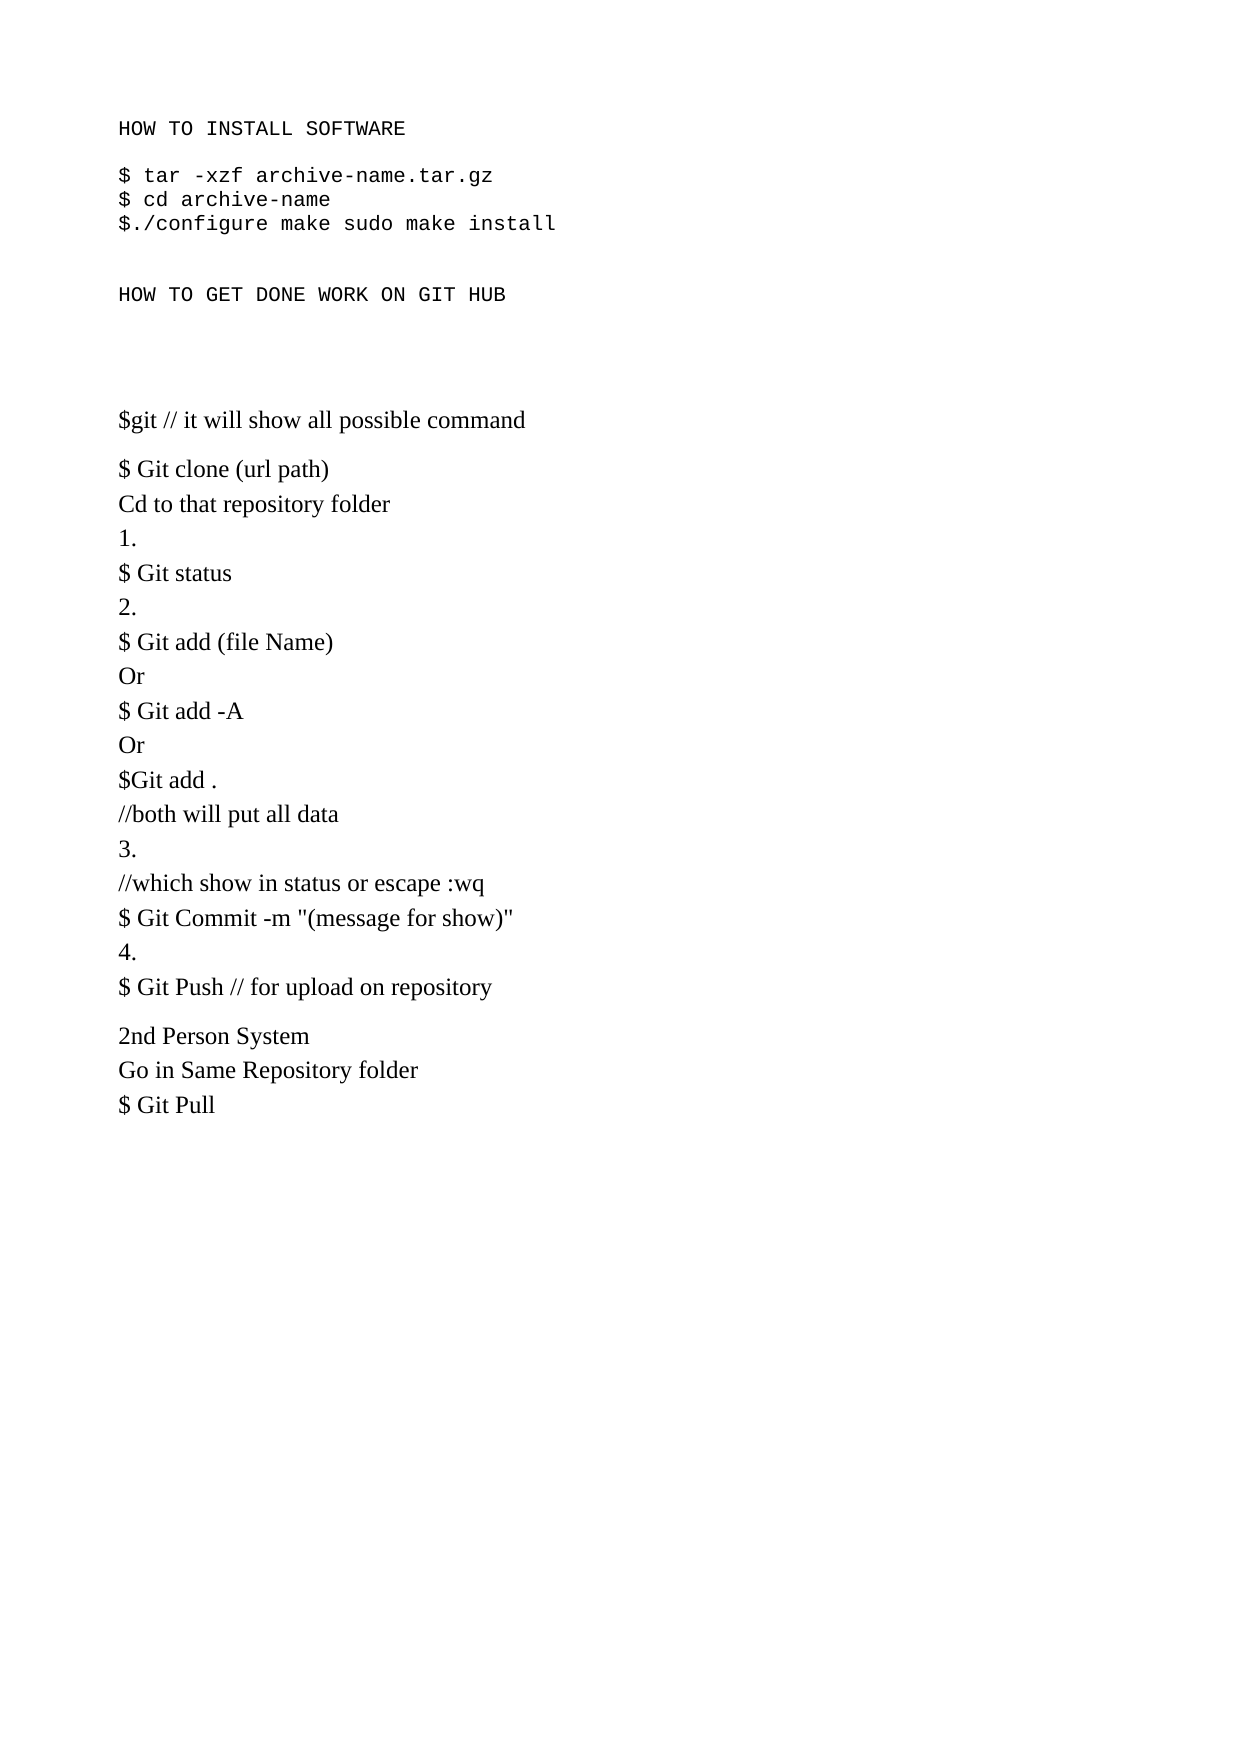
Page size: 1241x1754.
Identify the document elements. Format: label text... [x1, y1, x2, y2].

text HOW TO GET DONE WORK ON GIT HUB [118, 284, 1122, 307]
text $./configure make sudo make install [118, 213, 1122, 236]
text $ tar -xzf archive-name.tar.gz [118, 165, 1122, 189]
text HOW TO INSTALL SOFTWARE [118, 118, 1122, 142]
text $git // it will show all possible command [118, 405, 1122, 434]
text 2nd Person System Go in Same Repository folder $ Git Pull [118, 1021, 1122, 1118]
text $ cd archive-name [118, 189, 1122, 213]
text $ Git clone (url path) Cd to that repository folder 1. $ Git status 2. $ Git add (file Name) Or $ Git add -A Or $Git add . //both will put all data 3. //which show in status or escape :wq $ Git Commit -m "(message for show)" 4. $ Git Push // for upload on repository [118, 454, 1122, 1000]
